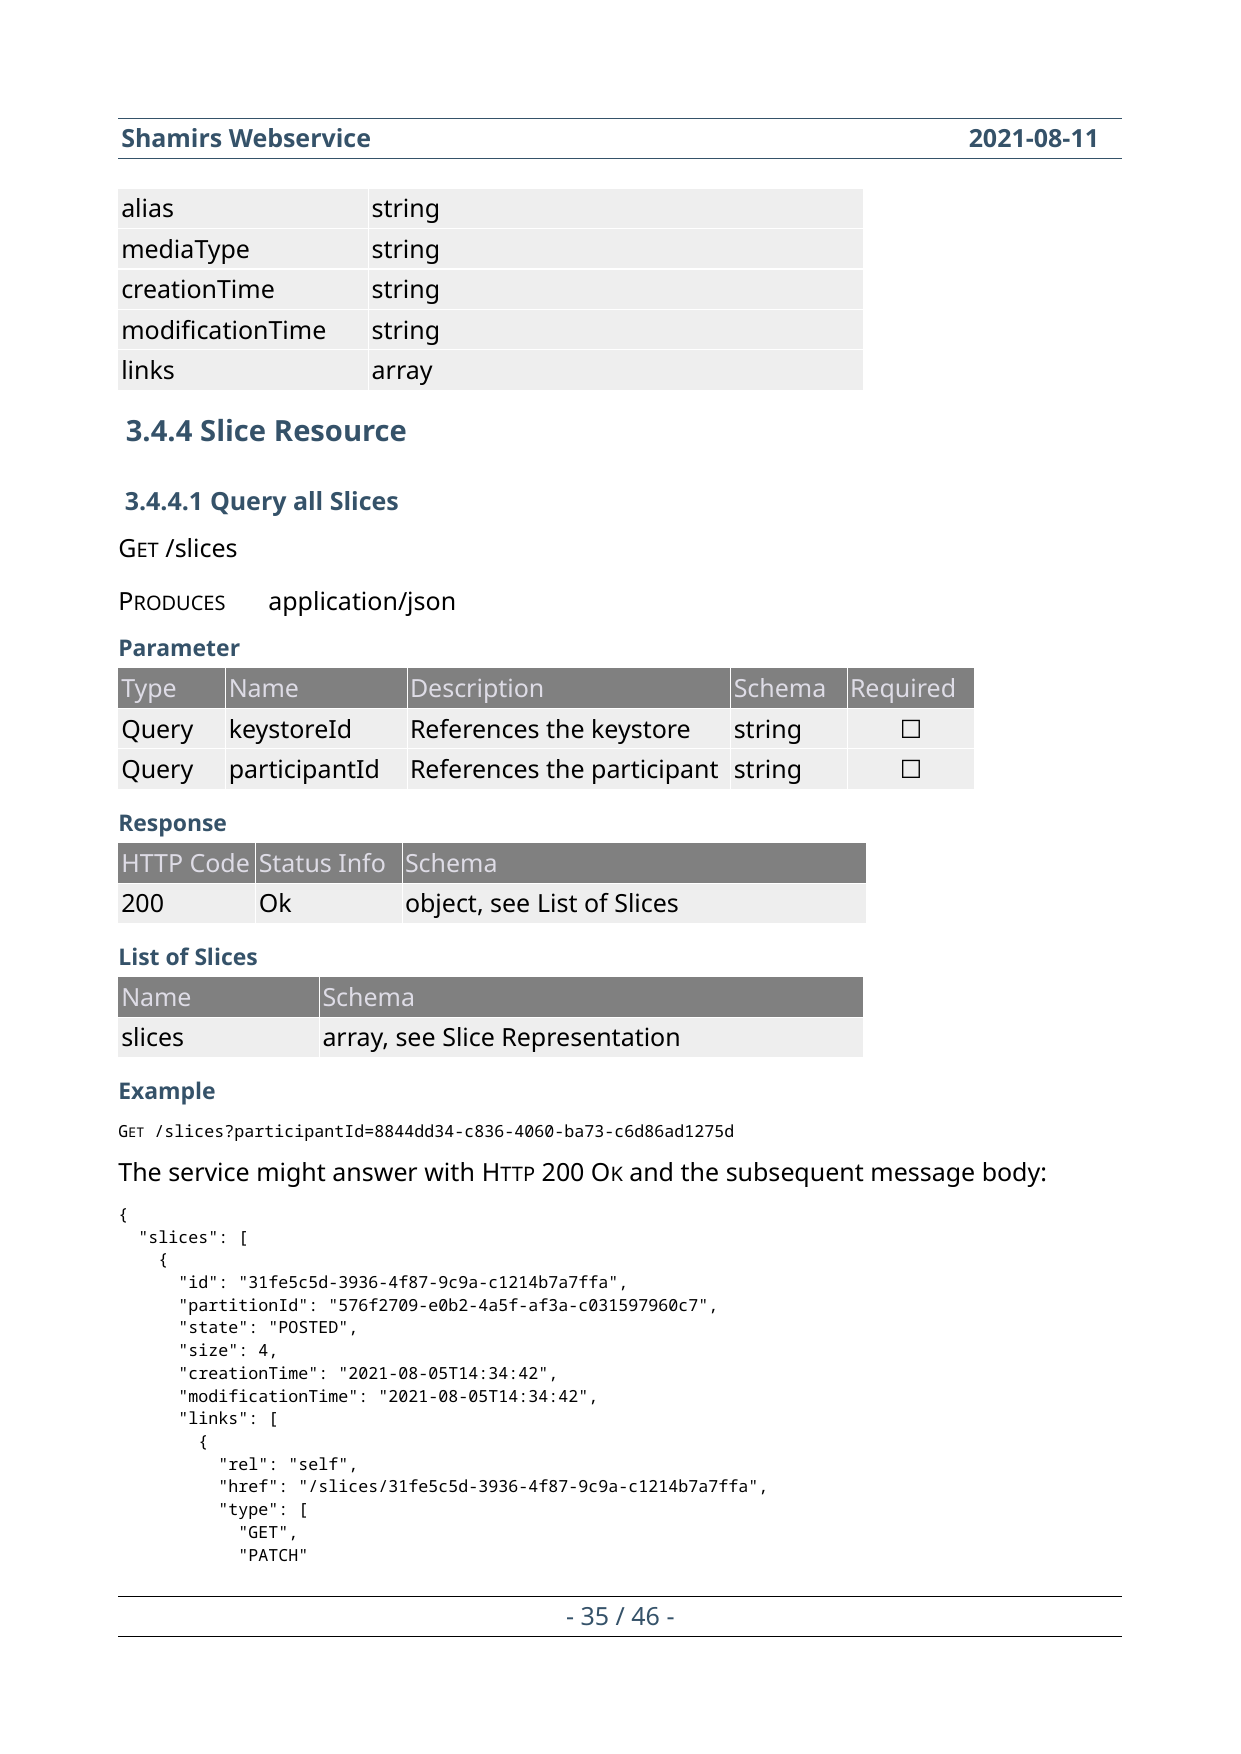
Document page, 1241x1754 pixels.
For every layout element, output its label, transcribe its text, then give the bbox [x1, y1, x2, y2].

table_cell object, see List of Slices [403, 884, 866, 923]
text { [118, 1202, 1122, 1225]
table_cell participantId [226, 749, 407, 789]
text "creationTime": "2021-08-05T14:34:42", [118, 1361, 1122, 1384]
table_cell ☐ [848, 749, 974, 789]
text Produces application/json [118, 584, 1122, 618]
table_header Schema [403, 843, 866, 883]
table_cell keystoreId [226, 709, 407, 748]
table_header Schema [320, 977, 863, 1017]
table_cell modificationTime [118, 310, 368, 349]
subtitle Query all Slices [118, 484, 1122, 518]
text "size": 4, [118, 1339, 1122, 1361]
text "href": "/slices/31fe5c5d-3936-4f87-9c9a-c1214b7a7ffa", [118, 1475, 1122, 1498]
table_header Name [118, 977, 319, 1017]
text { [118, 1248, 1122, 1271]
text "GET", [118, 1520, 1122, 1543]
table_cell string [731, 709, 847, 748]
table_header Type [118, 668, 225, 708]
table_cell 200 [118, 884, 255, 923]
table_header Required [848, 668, 974, 708]
text "PATCH" [118, 1543, 1122, 1566]
text Parameter [118, 632, 1122, 663]
table_cell Query [118, 709, 225, 748]
table_cell string [369, 270, 863, 309]
text Get /slices [118, 530, 1122, 564]
table_cell array, see Slice Representation [320, 1018, 863, 1057]
table_header Status Info [256, 843, 402, 883]
text Get /slices?participantId=8844dd34-c836-4060-ba73-c6d86ad1275d [118, 1119, 1122, 1142]
table_cell alias [118, 189, 368, 228]
text "slices": [ [118, 1225, 1122, 1248]
table_header Description [408, 668, 730, 708]
table_cell slices [118, 1018, 319, 1057]
text "partitionId": "576f2709-e0b2-4a5f-af3a-c031597960c7", [118, 1293, 1122, 1316]
table_cell string [369, 310, 863, 349]
table_cell Query [118, 749, 225, 789]
text List of Slices [118, 941, 1122, 972]
table_cell Ok [256, 884, 402, 923]
text "modificationTime": "2021-08-05T14:34:42", [118, 1384, 1122, 1407]
text The service might answer with Http 200 Ok and the subsequent message body: [118, 1154, 1122, 1188]
table_cell string [369, 189, 863, 228]
table_cell mediaType [118, 229, 368, 268]
text "state": "POSTED", [118, 1316, 1122, 1339]
table_cell ☐ [848, 709, 974, 748]
table_header HTTP Code [118, 843, 255, 883]
text "id": "31fe5c5d-3936-4f87-9c9a-c1214b7a7ffa", [118, 1271, 1122, 1293]
table_cell links [118, 350, 368, 390]
table_cell References the participant [408, 749, 730, 789]
text { [118, 1429, 1122, 1452]
table_cell string [731, 749, 847, 789]
table_cell string [369, 229, 863, 268]
text Response [118, 807, 1122, 838]
table_header Schema [731, 668, 847, 708]
text "rel": "self", [118, 1452, 1122, 1475]
text "type": [ [118, 1498, 1122, 1520]
table_header Name [226, 668, 407, 708]
table_cell array [369, 350, 863, 390]
table_cell References the keystore [408, 709, 730, 748]
text "links": [ [118, 1407, 1122, 1429]
table_cell creationTime [118, 270, 368, 309]
subtitle Slice Resource [118, 411, 1122, 450]
text Example [118, 1075, 1122, 1106]
